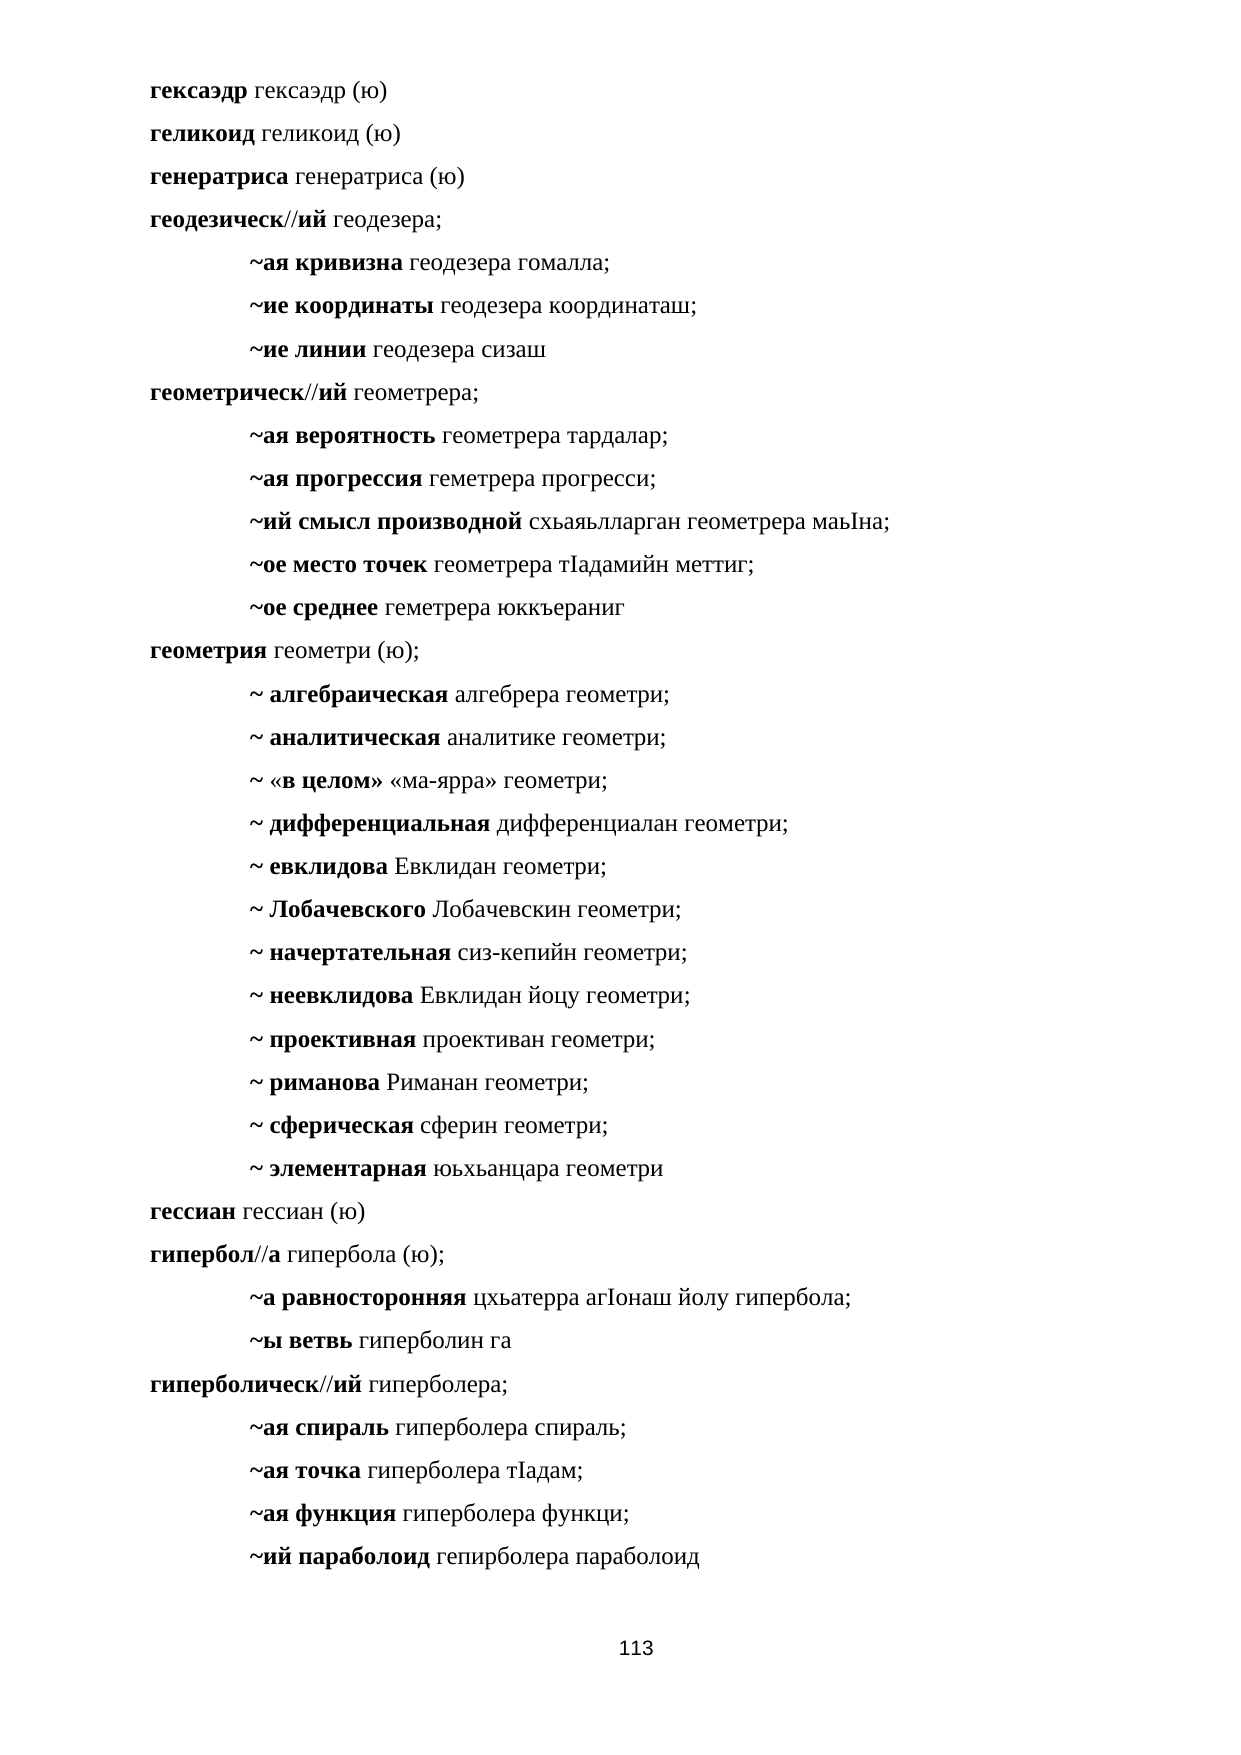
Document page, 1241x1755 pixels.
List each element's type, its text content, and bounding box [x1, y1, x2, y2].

text геодезическ//ий геодезера; ~ая кривизна геодезера гомалла; ~ие координаты геодезера координаташ; ~ие линии геодезера сизаш [150, 204, 1122, 362]
text геометрическ//ий геометрера; ~ая вероятность геометрера тардалар; ~ая прогрессия геметрера прогресси; ~ий смысл производной схьаяьлларган геометрера маьӀна; ~ое место точек геометрера тӀадамийн меттиг; ~ое среднее геметрера юккъераниг [150, 377, 1122, 621]
text гессиан гессиан (ю) [150, 1196, 1122, 1225]
text гексаэдр гексаэдр (ю) [150, 75, 1122, 104]
text геликоид геликоид (ю) [150, 118, 1122, 147]
text генератриса генератриса (ю) [150, 161, 1122, 190]
text гипербол//а гипербола (ю); ~а равносторонняя цхьатерра агӀонаш йолу гипербола; ~ы ветвь гиперболин га [150, 1239, 1122, 1354]
text гиперболическ//ий гиперболера; ~ая спираль гиперболера спираль; ~ая точка гиперболера тӀадам; ~ая функция гиперболера функци; ~ий параболоид гепирболера параболоид [150, 1369, 1122, 1570]
text геометрия геометри (ю); ~ алгебраическая алгебрера геометри; ~ аналитическая аналитике геометри; ~ «в целом» «ма-ярра» геометри; ~ дифференциальная дифференциалан геометри; ~ евклидова Евклидан геометри; ~ Лобачевского Лобачевскин геометри; ~ начертательная сиз-кепийн геометри; ~ неевклидова Евклидан йоцу геометри; ~ проективная проективан геометри; ~ риманова Риманан геометри; ~ сферическая сферин геометри; ~ элементарная юьхьанцара геометри [150, 636, 1122, 1182]
